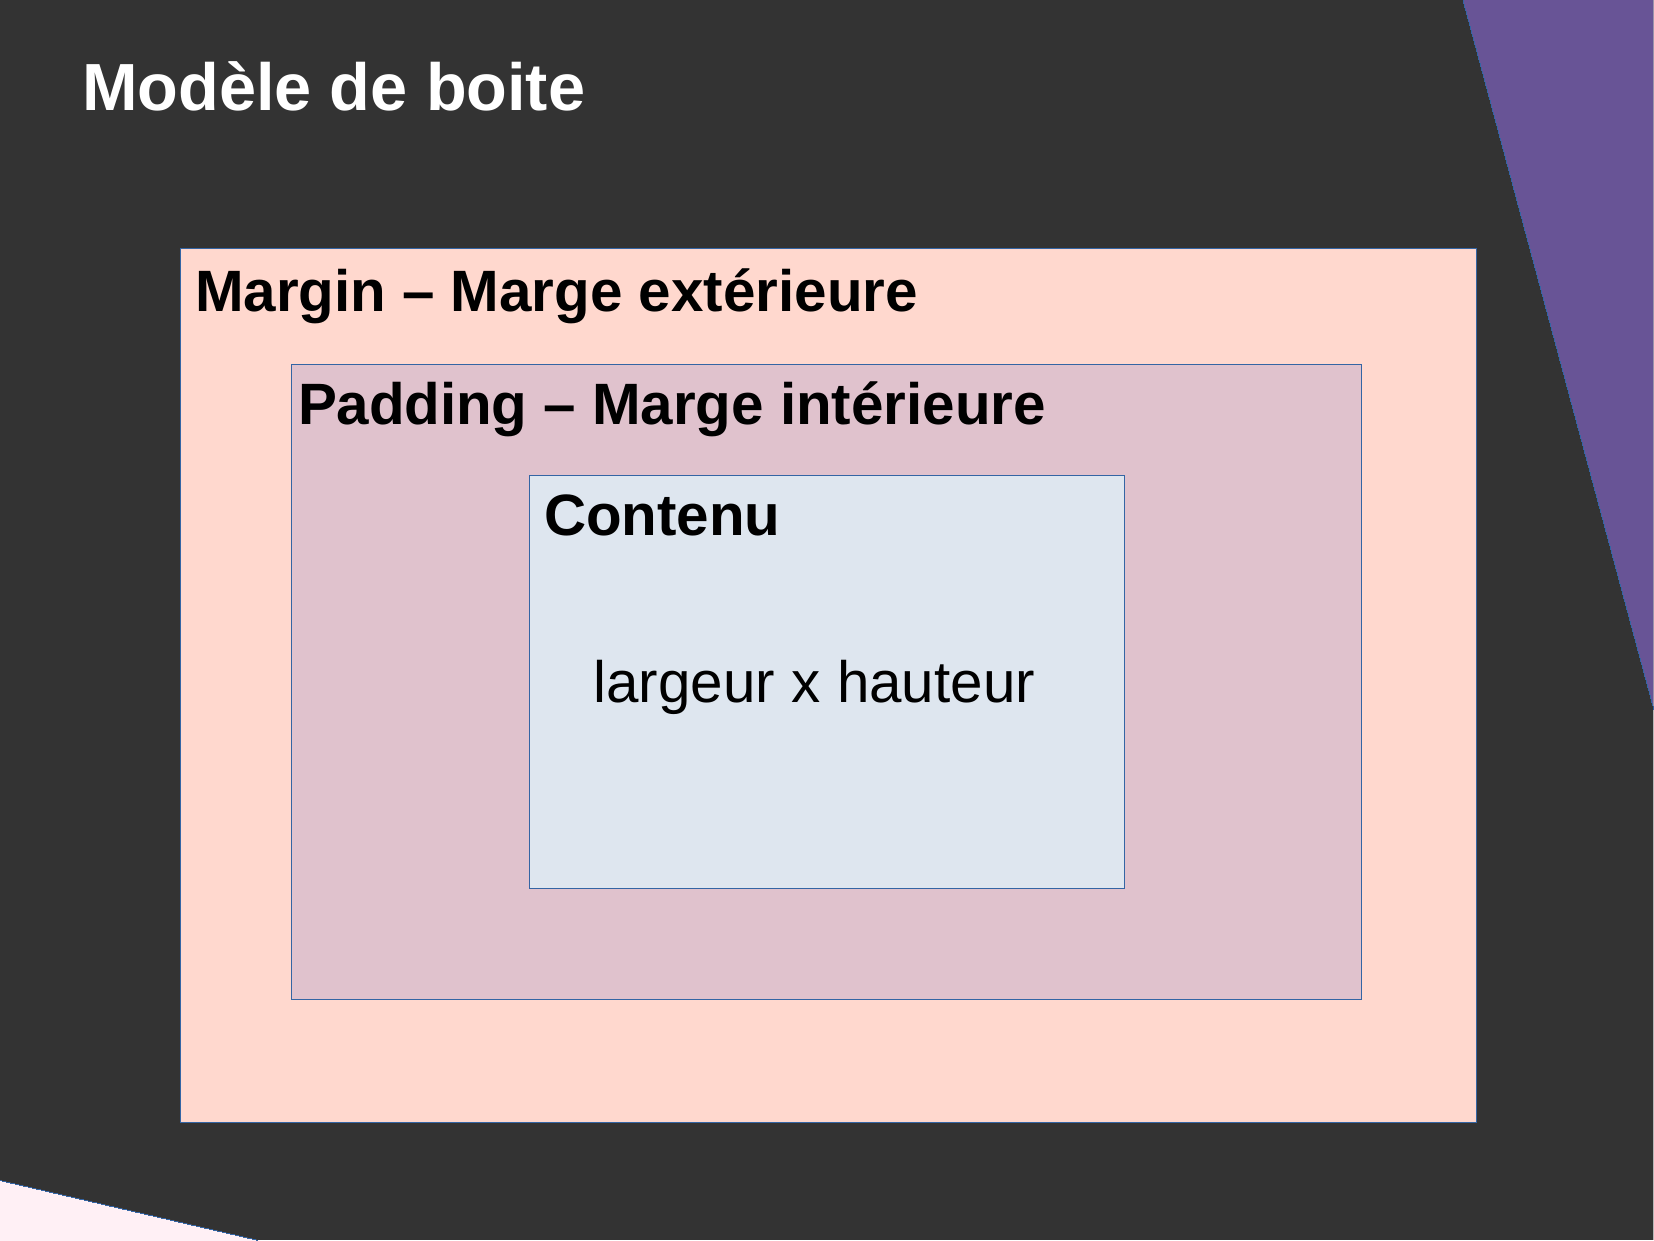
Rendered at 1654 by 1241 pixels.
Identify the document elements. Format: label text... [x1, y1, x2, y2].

text_box Margin – Marge extérieure [180, 250, 1173, 331]
text_box [0, 1180, 261, 1241]
text_box Contenu [529, 475, 1512, 565]
text_box [180, 248, 1477, 1123]
title Modèle de boite [82, 49, 1571, 130]
text_box largeur x hauteur [578, 642, 1075, 723]
text_box Padding – Marge intérieure [283, 364, 1276, 445]
text_box [1463, 0, 1654, 710]
